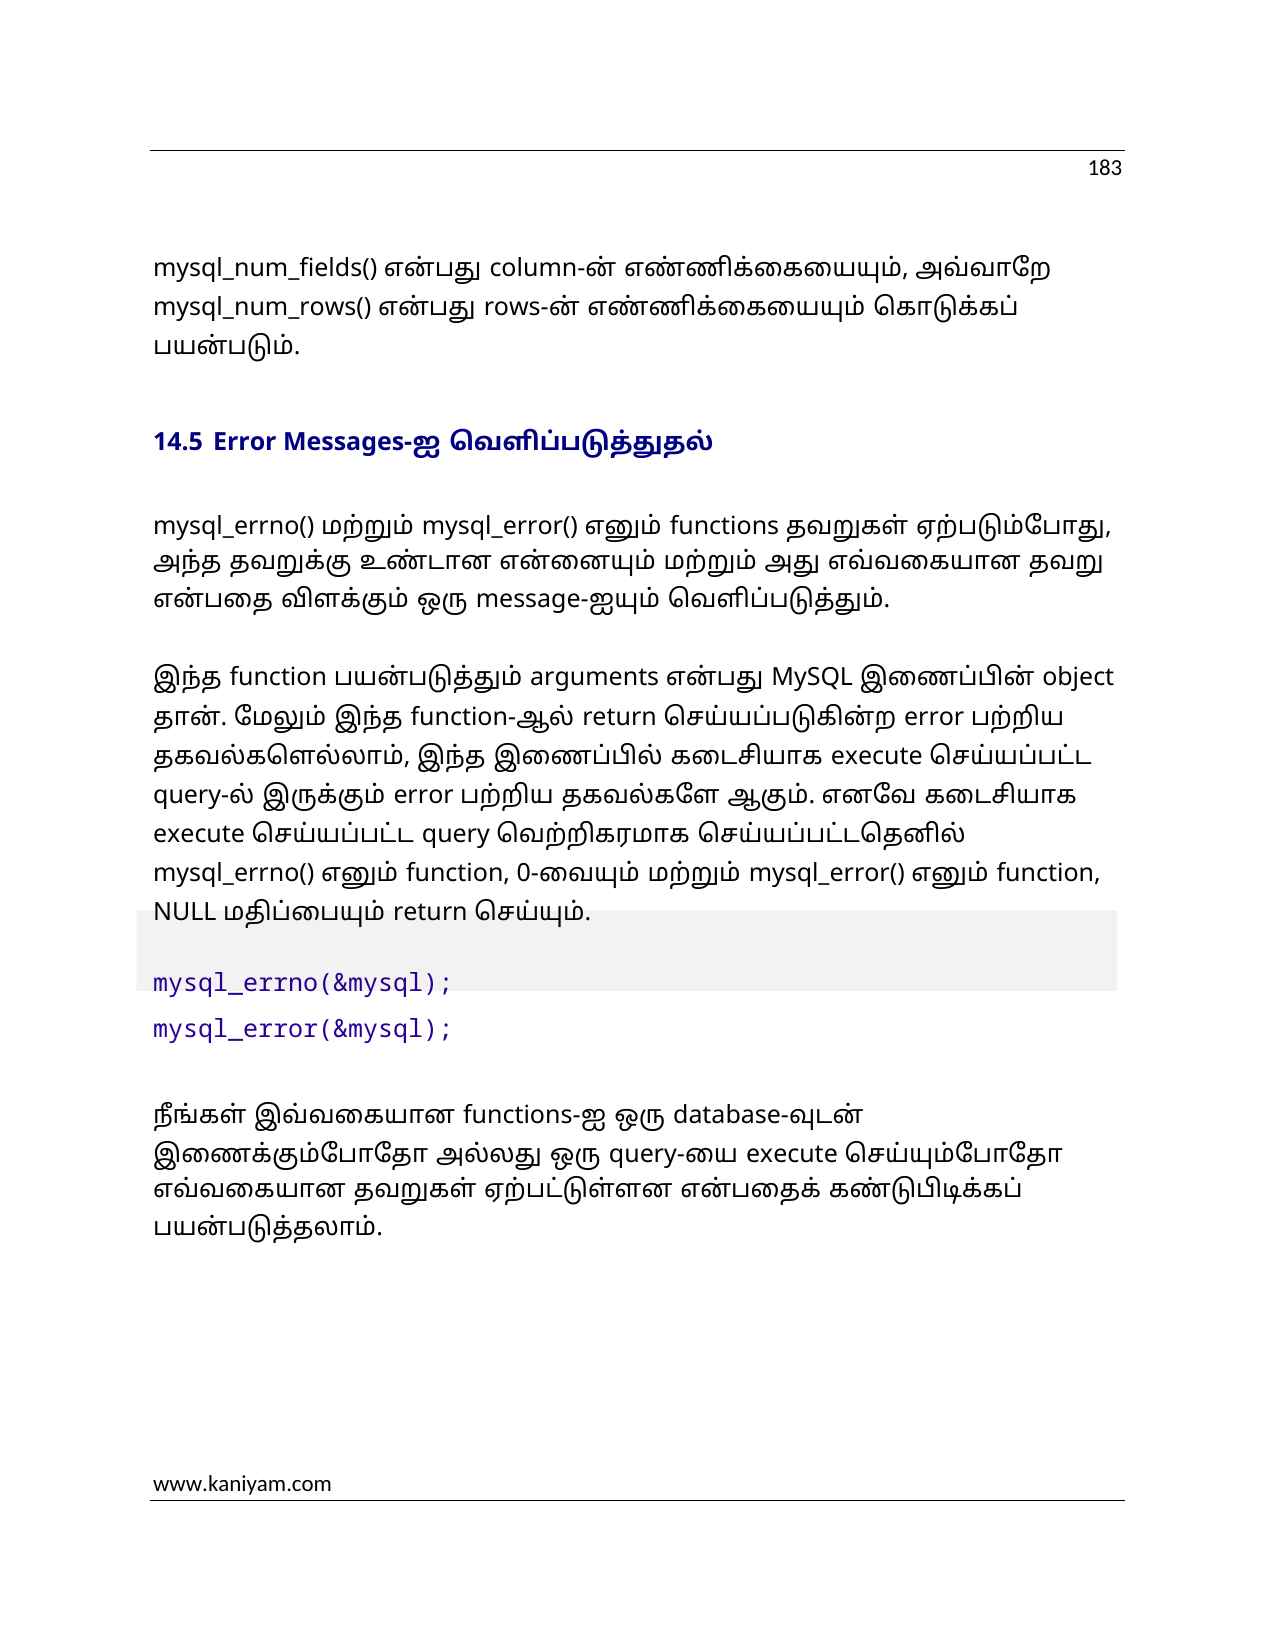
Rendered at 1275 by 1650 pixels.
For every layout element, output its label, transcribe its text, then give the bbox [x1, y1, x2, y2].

subtitle Error Messages-ஐ வெளிப்படுத்துதல் [153, 423, 1122, 457]
text mysql_num_fields() என்பது column-ன் எண்ணிக்கையையும், அவ்வாறே mysql_num_rows() என்பது rows-ன் எண்ணிக்கையையும் கொடுக்கப் பயன்படும். [153, 211, 1122, 394]
text mysql_errno() மற்றும் mysql_error() எனும் functions தவறுகள் ஏற்படும்போது, அந்த தவறுக்கு உண்டான என்னையும் மற்றும் அது எவ்வகையான தவறு என்பதை விளக்கும் ஒரு message-ஐயும் வெளிப்படுத்தும். இந்த function பயன்படுத்தும் arguments என்பது MySQL இணைப்பின் object தான். மேலும் இந்த function-ஆல் return செய்யப்படுகின்ற error பற்றிய தகவல்களெல்லாம், இந்த இணைப்பில் கடைசியாக execute செய்யப்பட்ட query-ல் இருக்கும் error பற்றிய தகவல்களே ஆகும். எனவே கடைசியாக execute செய்யப்பட்ட query வெற்றிகரமாக செய்யப்பட்டதெனில் mysql_errno() எனும் function, 0-வையும் மற்றும் mysql_error() எனும் function, NULL மதிப்பையும் return செய்யும். [153, 508, 1122, 960]
text mysql_error(&mysql); [153, 1011, 1122, 1045]
text mysql_errno(&mysql); [153, 964, 1122, 998]
text நீங்கள் இவ்வகையான functions-ஐ ஒரு database-வுடன் இணைக்கும்போதோ அல்லது ஒரு query-யை execute செய்யும்போதோ எவ்வகையான தவறுகள் ஏற்பட்டுள்ளன என்பதைக் கண்டுபிடிக்கப் பயன்படுத்தலாம். [153, 1058, 1122, 1282]
